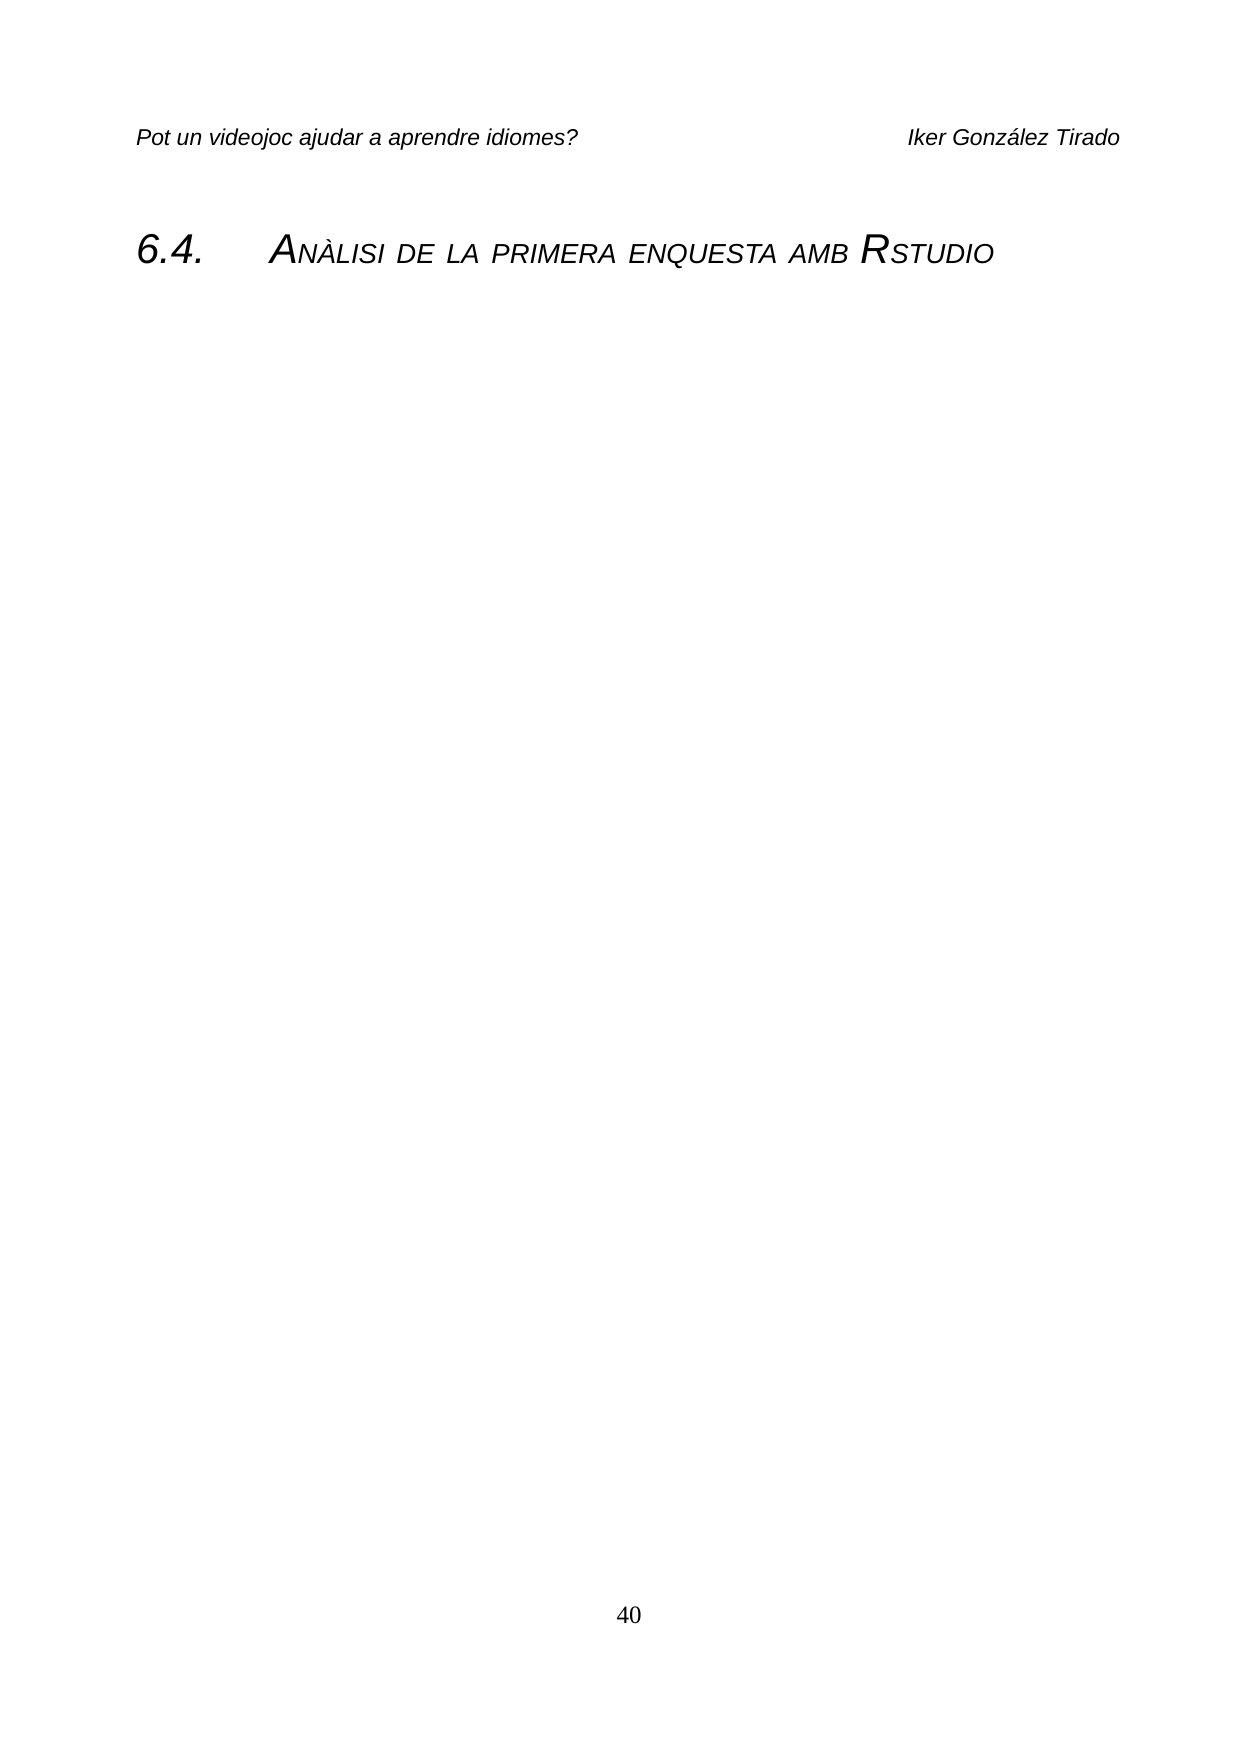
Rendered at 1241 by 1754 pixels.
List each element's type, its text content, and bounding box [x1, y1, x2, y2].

subtitle Anàlisi de la primera enquesta amb Rstudio [136, 224, 1122, 272]
